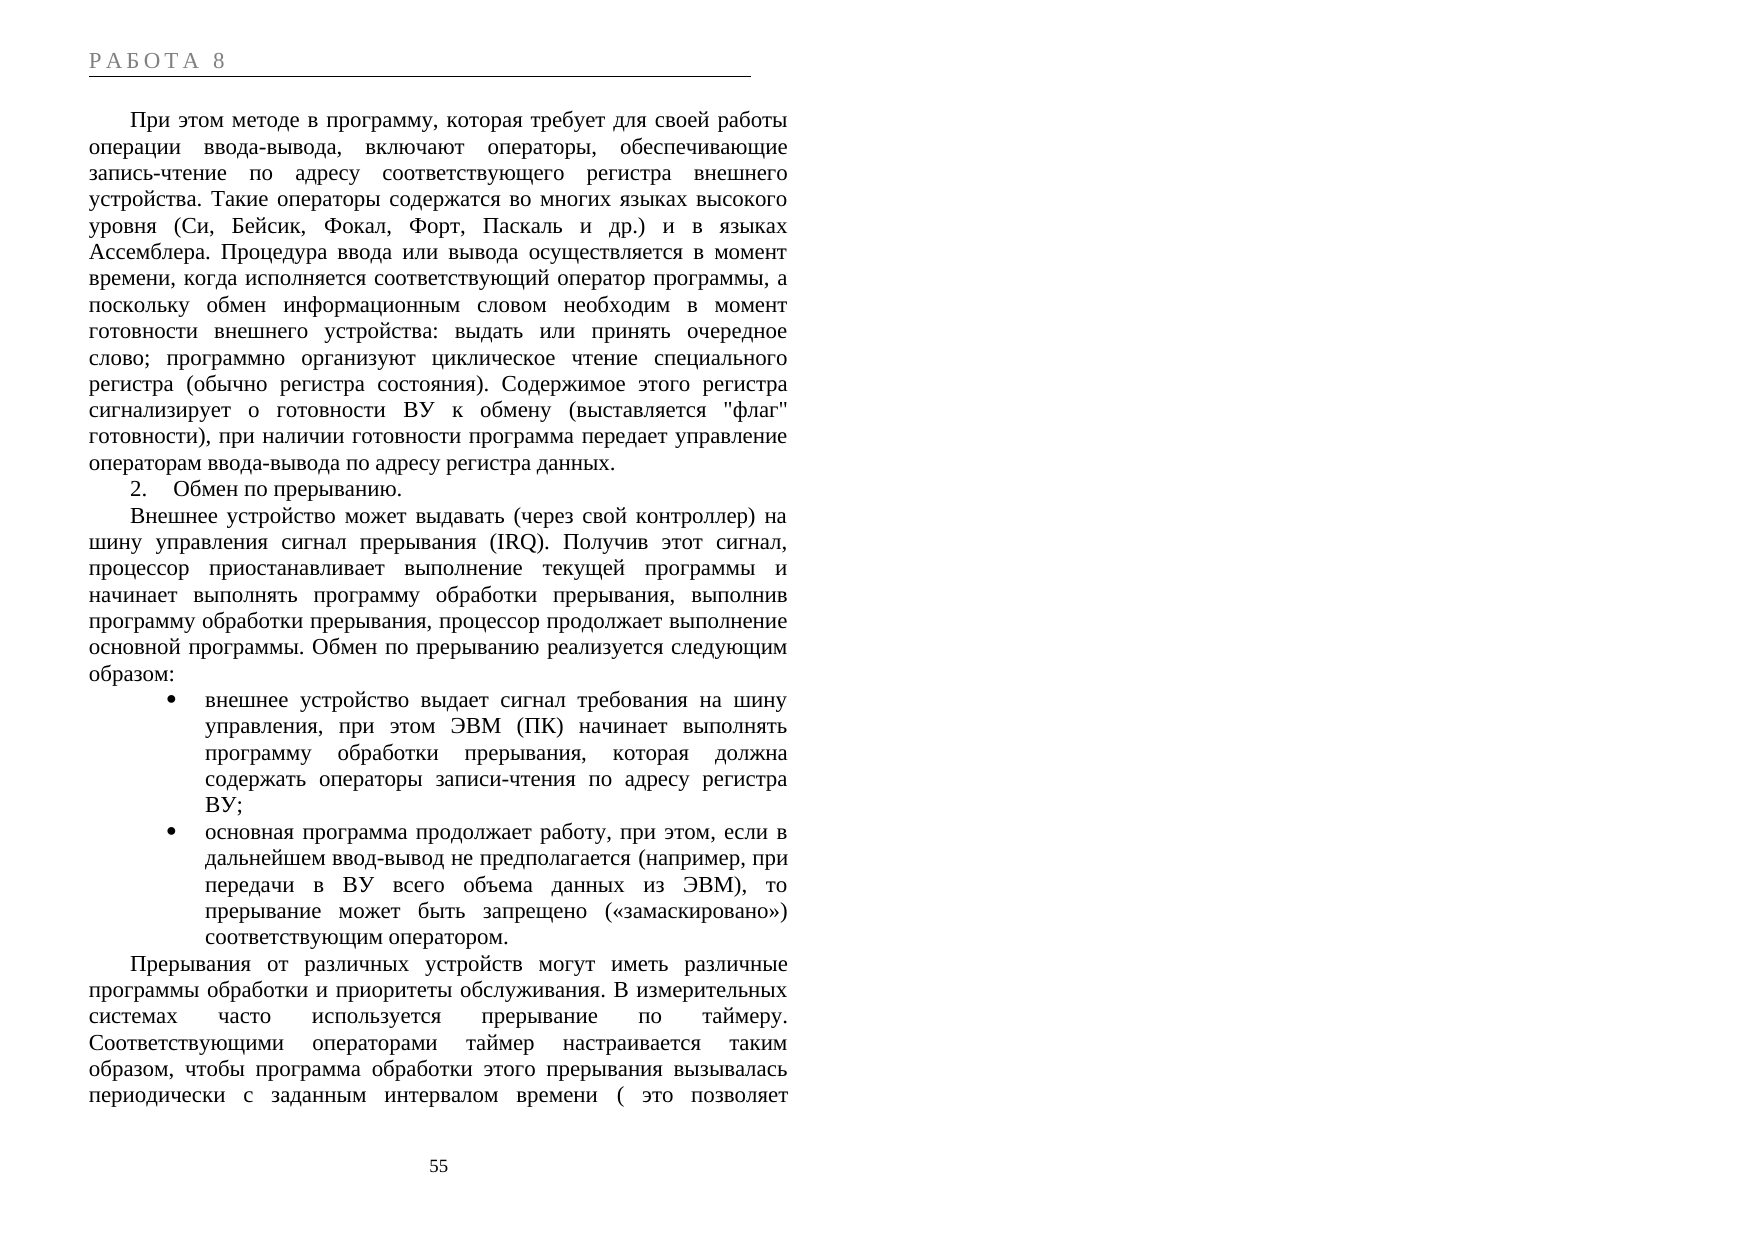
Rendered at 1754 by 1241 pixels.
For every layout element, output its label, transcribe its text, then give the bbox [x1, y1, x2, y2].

text Внешнее устройство может выдавать (через свой контроллер) на шину управления сигнал прерывания (IRQ). Получив этот сигнал, процессор приостанавливает выполнение текущей программы и начинает выполнять программу обработки прерывания, выполнив программу обработки прерывания, процессор продолжает выполнение основной программы. Обмен по прерыванию реализуется следующим образом: [89, 502, 788, 686]
list внешнее устройство выдает сигнал требования на шину управления, при этом ЭВМ (ПК) начинает выполнять программу обработки прерывания, которая должна содержать операторы записи-чтения по адресу регистра ВУ; [167, 686, 788, 818]
text При этом методе в программу, которая требует для своей работы операции ввода-вывода, включают операторы, обеспечивающие запись-чтение по адресу соответствующего регистра внешнего устройства. Такие операторы содержатся во многих языках высокого уровня (Си, Бейсик, Фокал, Форт, Паскаль и др.) и в языках Ассемблера. Процедура ввода или вывода осуществляется в момент времени, когда исполняется соответствующий оператор программы, а поскольку обмен информационным словом необходим в момент готовности внешнего устройства: выдать или принять очередное слово; программно организуют циклическое чтение специального регистра (обычно регистра состояния). Содержимое этого регистра сигнализирует о готовности ВУ к обмену (выставляется "флаг" готовности), при наличии готовности программа передает управление операторам ввода-вывода по адресу регистра данных. [89, 106, 788, 475]
list Обмен по прерыванию. [89, 475, 788, 502]
list основная программа продолжает работу, при этом, если в дальнейшем ввод-вывод не предполагается (например, при передачи в ВУ всего объема данных из ЭВМ), то прерывание может быть запрещено («замаскировано») соответствующим оператором. [167, 818, 788, 950]
text Прерывания от различных устройств могут иметь различные программы обработки и приоритеты обслуживания. В измерительных системах часто используется прерывание по таймеру. Соответствующими операторами таймер настраивается таким образом, чтобы программа обработки этого прерывания вызывалась периодически с заданным интервалом времени ( это позволяет [89, 950, 788, 1108]
